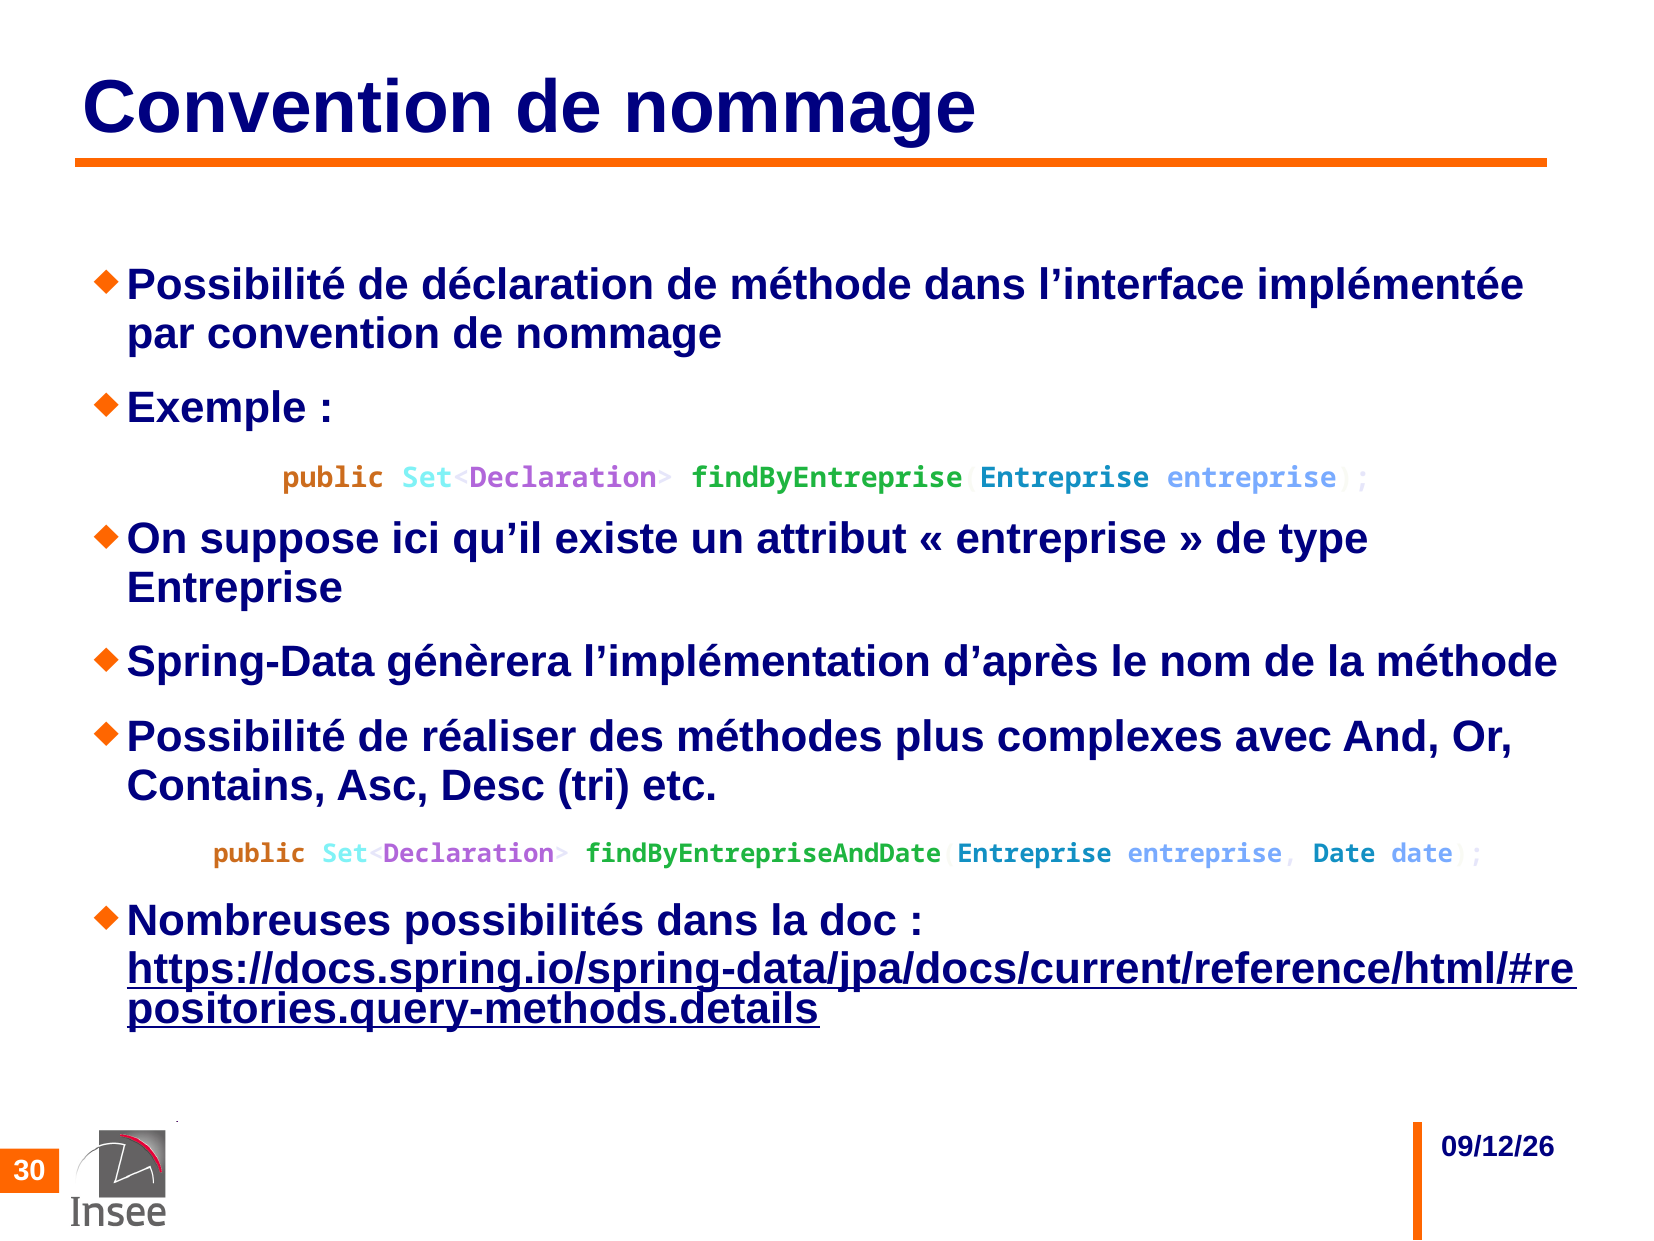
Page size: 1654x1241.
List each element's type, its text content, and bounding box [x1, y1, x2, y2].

picture [62, 1121, 178, 1241]
title Convention de nommage [82, 49, 1619, 163]
list Possibilité de déclaration de méthode dans l’interface implémentée par convention de nommage Exemple : public Set<Declaration> findByEntreprise(Entreprise entreprise); On suppose ici qu’il existe un attribut « entreprise » de type Entreprise Spring-Data génèrera l’implémentation d’après le nom de la méthode Possibilité de réaliser des méthodes plus complexes avec And, Or, Contains, Asc, Desc (tri) etc. public Set<Declaration> findByEntrepriseAndDate(Entreprise entreprise, Date date); Nombreuses possibilités dans la doc : https://docs.spring.io/spring-data/jpa/docs/current/reference/html/#repositories.query-methods.details [82, 259, 1571, 1028]
